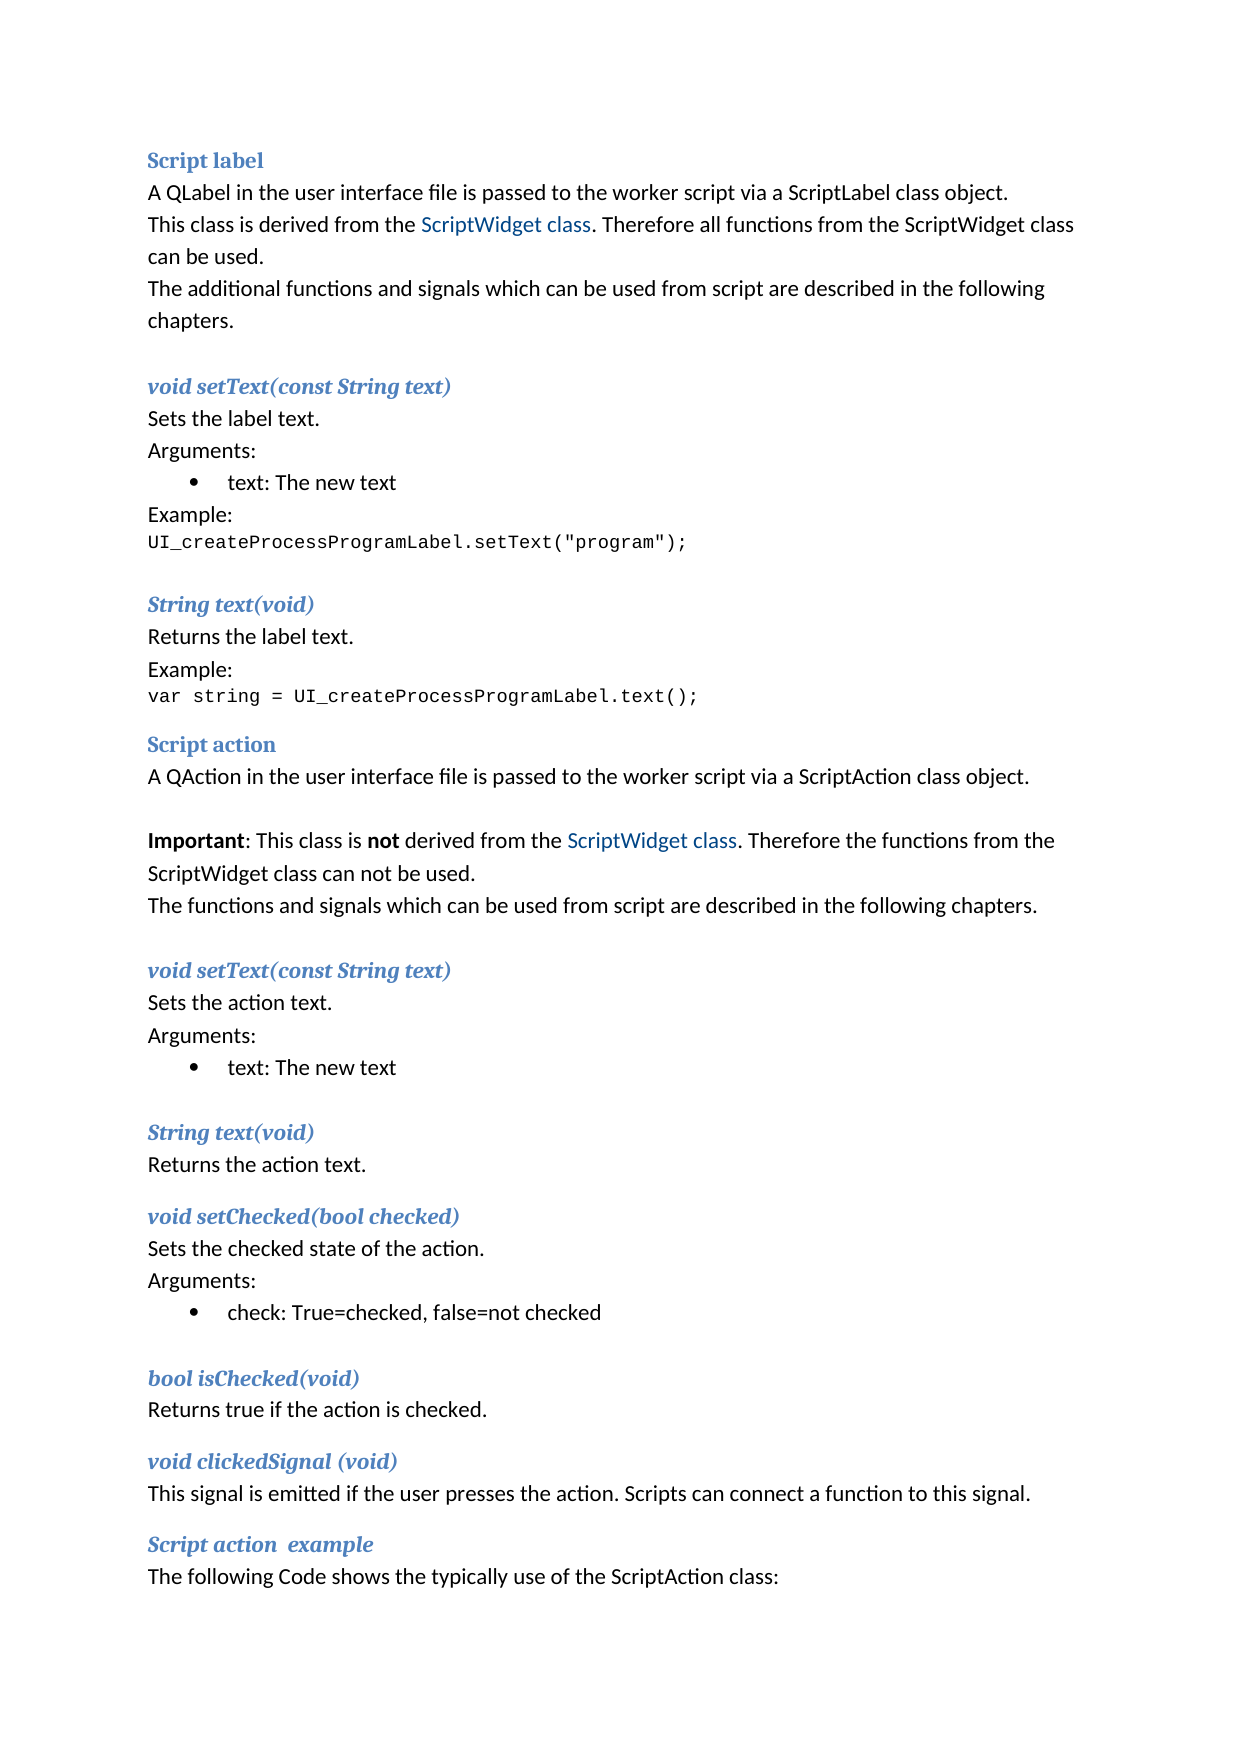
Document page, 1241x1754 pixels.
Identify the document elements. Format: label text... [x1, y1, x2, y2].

text Sets the checked state of the action. [148, 1234, 1093, 1262]
subtitle Script action [148, 732, 1093, 758]
text Arguments: [148, 1021, 1093, 1049]
subtitle String text(void) [148, 1120, 1093, 1147]
text UI_createProcessProgramLabel.setText("program"); [148, 533, 1093, 554]
list text: The new text [190, 1053, 1093, 1081]
text The following Code shows the typically use of the ScriptAction class: [148, 1562, 1093, 1590]
list text: The new text [190, 468, 1093, 496]
text The additional functions and signals which can be used from script are described in the following chapters. [148, 274, 1093, 334]
text Sets the label text. [148, 404, 1093, 432]
text This signal is emitted if the user presses the action. Scripts can connect a function to this signal. [148, 1479, 1093, 1507]
text Arguments: [148, 436, 1093, 464]
subtitle void clickedSignal (void) [148, 1448, 1093, 1475]
text Arguments: [148, 1266, 1093, 1294]
text A QLabel in the user interface file is passed to the worker script via a ScriptLabel class object. [148, 178, 1093, 206]
text Returns the action text. [148, 1150, 1093, 1178]
subtitle Script label [148, 148, 1093, 174]
text Example: [148, 501, 1093, 529]
text Sets the action text. [148, 988, 1093, 1017]
text Returns the label text. [148, 622, 1093, 651]
text This class is derived from the ScriptWidget class. Therefore all functions from the ScriptWidget class can be used. [148, 210, 1093, 270]
text A QAction in the user interface file is passed to the worker script via a ScriptAction class object. [148, 762, 1093, 790]
subtitle void setText(const String text) [148, 374, 1093, 400]
text Returns true if the action is checked. [148, 1396, 1093, 1423]
text var string = UI_createProcessProgramLabel.text(); [148, 687, 1093, 708]
list check: True=checked, false=not checked [190, 1298, 1093, 1326]
text The functions and signals which can be used from script are described in the following chapters. [148, 891, 1093, 919]
text Example: [148, 655, 1093, 683]
subtitle String text(void) [148, 592, 1093, 619]
subtitle Script action example [148, 1532, 1093, 1558]
text Important: This class is not derived from the ScriptWidget class. Therefore the functions from the ScriptWidget class can not be used. [148, 827, 1093, 887]
subtitle void setChecked(bool checked) [148, 1203, 1093, 1230]
subtitle bool isChecked(void) [148, 1365, 1093, 1392]
subtitle void setText(const String text) [148, 958, 1093, 985]
